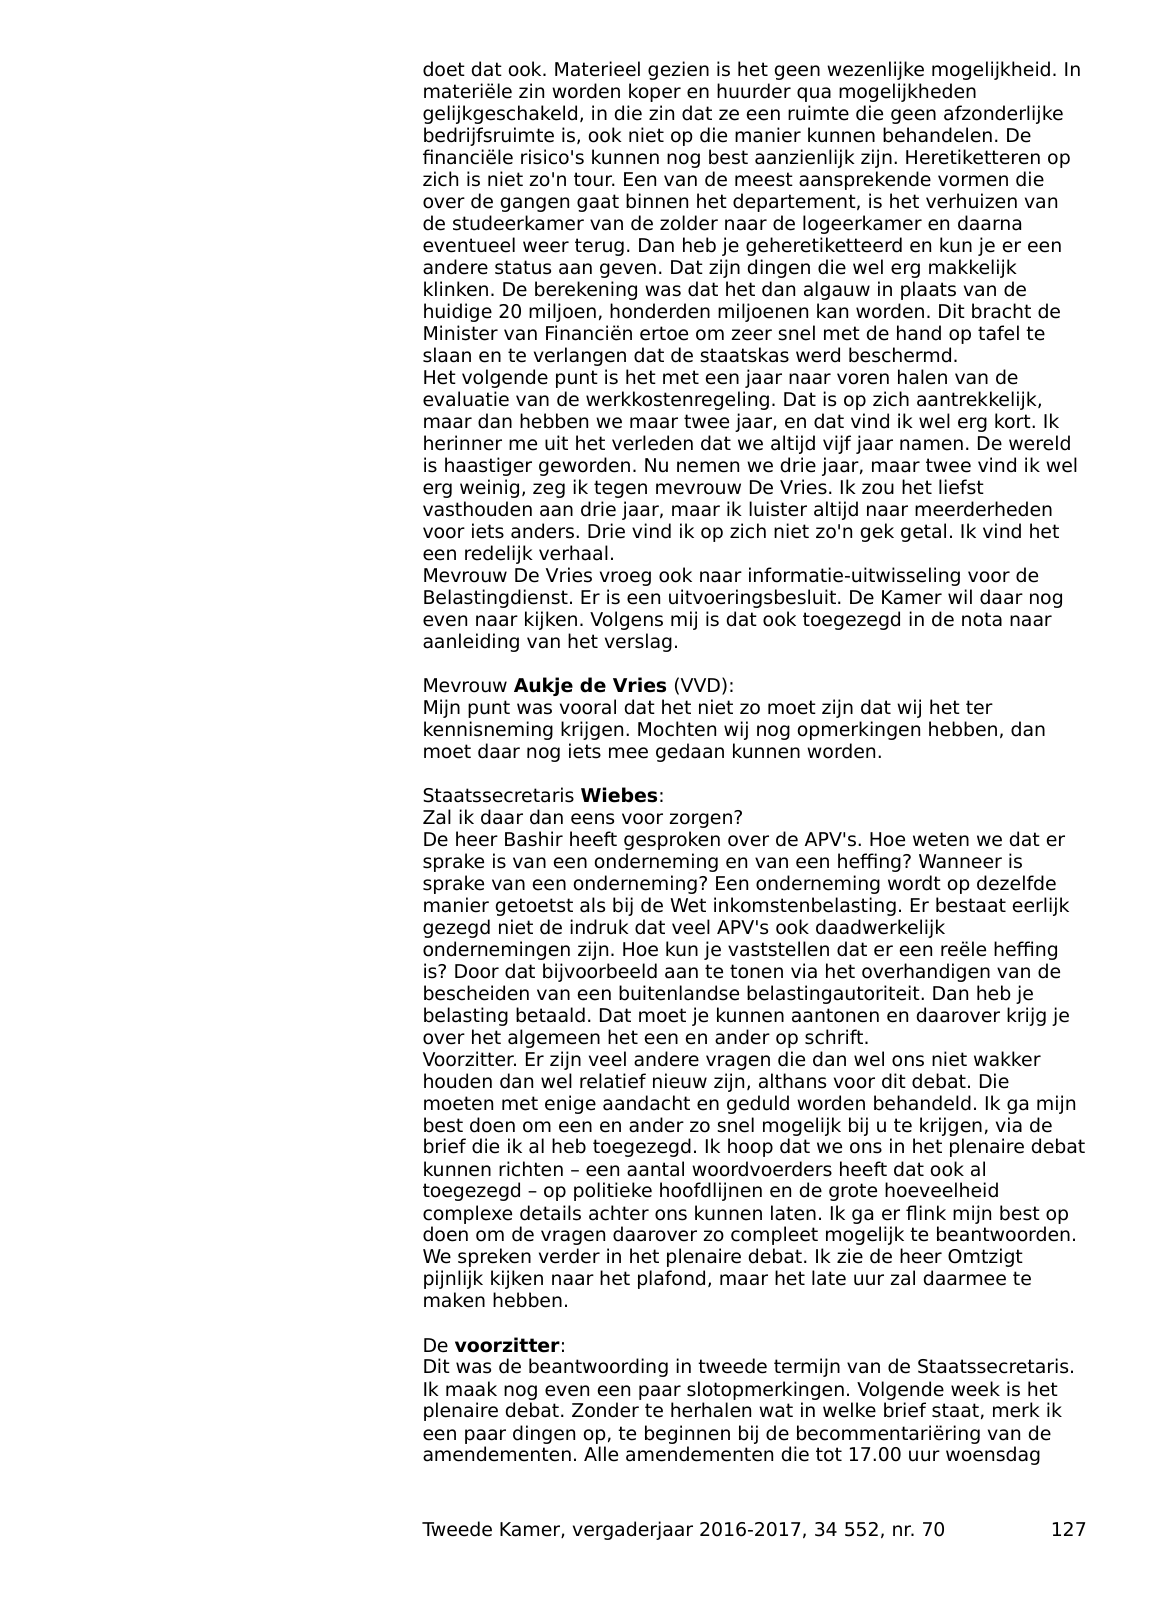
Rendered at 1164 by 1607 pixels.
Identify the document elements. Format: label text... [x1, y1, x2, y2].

text De heer Bashir heeft gesproken over de APV's. Hoe weten we dat er sprake is van een onderneming en van een heffing? Wanneer is sprake van een onderneming? Een onderneming wordt op dezelfde manier getoetst als bij de Wet inkomstenbelasting. Er bestaat eerlijk gezegd niet de indruk dat veel APV's ook daadwerkelijk ondernemingen zijn. Hoe kun je vaststellen dat er een reële heffing is? Door dat bijvoorbeeld aan te tonen via het overhandigen van de bescheiden van een buitenlandse belastingautoriteit. Dan heb je belasting betaald. Dat moet je kunnen aantonen en daarover krijg je over het algemeen het een en ander op schrift. [422, 829, 1087, 1048]
text Staatssecretaris Wiebes: [422, 785, 1087, 807]
text Mijn punt was vooral dat het niet zo moet zijn dat wij het ter kennisneming krijgen. Mochten wij nog opmerkingen hebben, dan moet daar nog iets mee gedaan kunnen worden. [422, 697, 1087, 763]
text De voorzitter: [422, 1334, 1087, 1356]
text Het volgende punt is het met een jaar naar voren halen van de evaluatie van de werkkostenregeling. Dat is op zich aantrekkelijk, maar dan hebben we maar twee jaar, en dat vind ik wel erg kort. Ik herinner me uit het verleden dat we altijd vijf jaar namen. De wereld is haastiger geworden. Nu nemen we drie jaar, maar twee vind ik wel erg weinig, zeg ik tegen mevrouw De Vries. Ik zou het liefst vasthouden aan drie jaar, maar ik luister altijd naar meerderheden voor iets anders. Drie vind ik op zich niet zo'n gek getal. Ik vind het een redelijk verhaal. [422, 367, 1087, 564]
text Dit was de beantwoording in tweede termijn van de Staatssecretaris. Ik maak nog even een paar slotopmerkingen. Volgende week is het plenaire debat. Zonder te herhalen wat in welke brief staat, merk ik een paar dingen op, te beginnen bij de becommentariëring van de amendementen. Alle amendementen die tot 17.00 uur woensdag [422, 1356, 1087, 1466]
text Mevrouw De Vries vroeg ook naar informatie-uitwisseling voor de Belastingdienst. Er is een uitvoeringsbesluit. De Kamer wil daar nog even naar kijken. Volgens mij is dat ook toegezegd in de nota naar aanleiding van het verslag. [422, 564, 1087, 652]
text Mevrouw Aukje de Vries (VVD): [422, 675, 1087, 697]
text doet dat ook. Materieel gezien is het geen wezenlijke mogelijkheid. In materiële zin worden koper en huurder qua mogelijkheden gelijkgeschakeld, in die zin dat ze een ruimte die geen afzonderlijke bedrijfsruimte is, ook niet op die manier kunnen behandelen. De financiële risico's kunnen nog best aanzienlijk zijn. Heretiketteren op zich is niet zo'n tour. Een van de meest aansprekende vormen die over de gangen gaat binnen het departement, is het verhuizen van de studeerkamer van de zolder naar de logeerkamer en daarna eventueel weer terug. Dan heb je geheretiketteerd en kun je er een andere status aan geven. Dat zijn dingen die wel erg makkelijk klinken. De berekening was dat het dan algauw in plaats van de huidige 20 miljoen, honderden miljoenen kan worden. Dit bracht de Minister van Financiën ertoe om zeer snel met de hand op tafel te slaan en te verlangen dat de staatskas werd beschermd. [422, 59, 1087, 367]
text Zal ik daar dan eens voor zorgen? [422, 807, 1087, 829]
text Voorzitter. Er zijn veel andere vragen die dan wel ons niet wakker houden dan wel relatief nieuw zijn, althans voor dit debat. Die moeten met enige aandacht en geduld worden behandeld. Ik ga mijn best doen om een en ander zo snel mogelijk bij u te krijgen, via de brief die ik al heb toegezegd. Ik hoop dat we ons in het plenaire debat kunnen richten – een aantal woordvoerders heeft dat ook al toegezegd – op politieke hoofdlijnen en de grote hoeveelheid complexe details achter ons kunnen laten. Ik ga er flink mijn best op doen om de vragen daarover zo compleet mogelijk te beantwoorden. We spreken verder in het plenaire debat. Ik zie de heer Omtzigt pijnlijk kijken naar het plafond, maar het late uur zal daarmee te maken hebben. [422, 1048, 1087, 1312]
